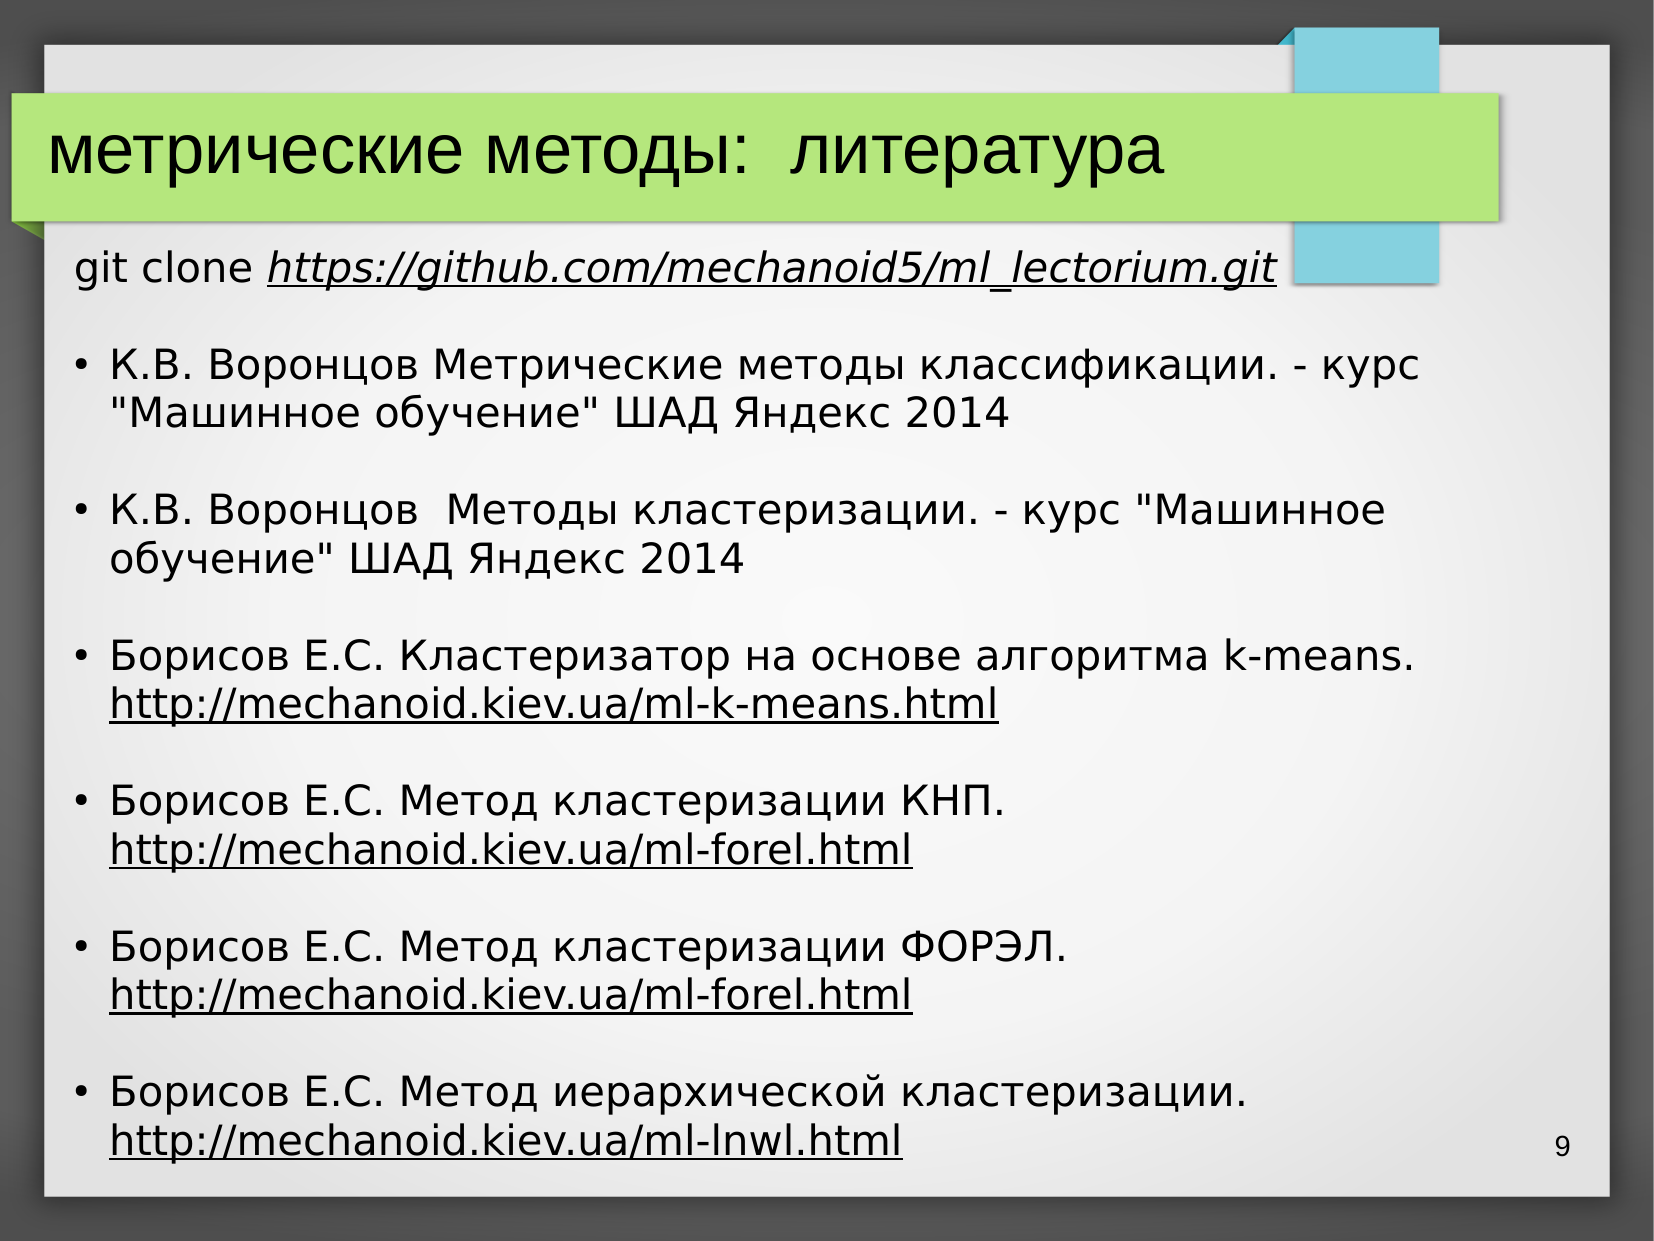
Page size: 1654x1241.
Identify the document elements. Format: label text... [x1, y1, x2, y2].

picture [0, 0, 1654, 1241]
title метрические методы: литература [47, 96, 1536, 201]
text_box git clone https://github.com/mechanoid5/ml_lectorium.git К.В. Воронцов Метрические методы классификации. - курс "Машинное обучение" ШАД Яндекс 2014 К.В. Воронцов Методы кластеризации. - курс "Машинное обучение" ШАД Яндекс 2014 Борисов Е.С. Кластеризатор на основе алгоритма k-means. http://mechanoid.kiev.ua/ml-k-means.html Борисов Е.С. Метод кластеризации КНП. http://mechanoid.kiev.ua/ml-forel.html Борисов Е.С. Метод кластеризации ФОРЭЛ. http://mechanoid.kiev.ua/ml-forel.html Борисов Е.С. Метод иерархической кластеризации. http://mechanoid.kiev.ua/ml-lnwl.html [59, 236, 1607, 1173]
